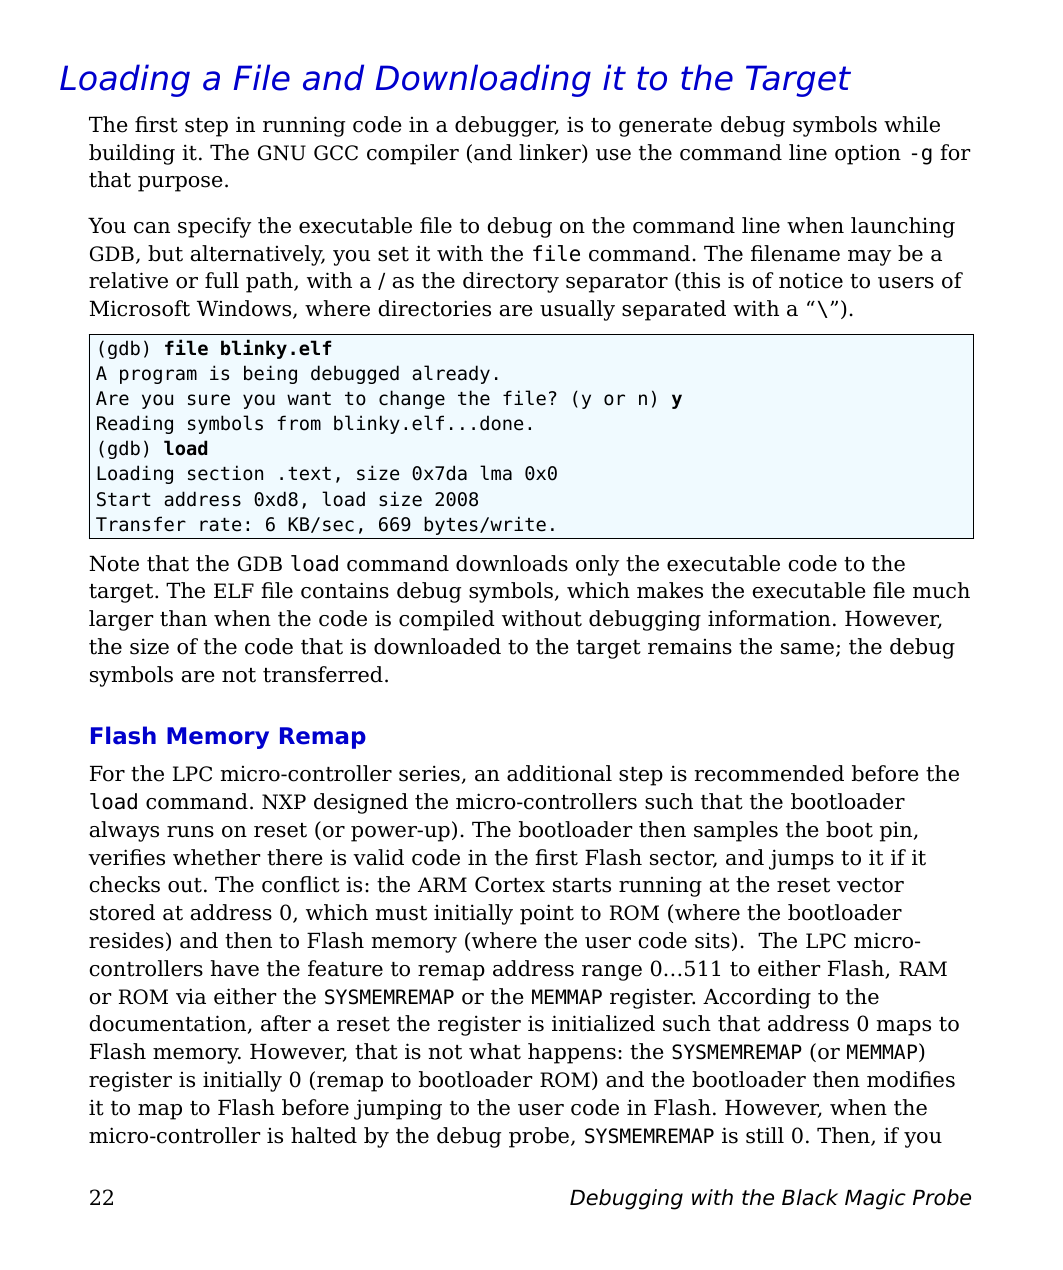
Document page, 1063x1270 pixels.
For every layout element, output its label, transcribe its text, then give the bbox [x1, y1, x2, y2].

text You can specify the executable file to debug on the command line when launching GDB, but alternatively, you set it with the file command. The filename may be a relative or full path, with a / as the directory separator (this is of notice to users of Microsoft Windows, where directories are usually separated with a “\”). [88, 214, 974, 322]
text Loading section .text, size 0x7da lma 0x0 [90, 459, 973, 484]
text Note that the GDB load command downloads only the executable code to the target. The ELF file contains debug symbols, which makes the executable file much larger than when the code is compiled without debugging information. However, the size of the code that is downloaded to the target remains the same; the debug symbols are not transferred. [88, 552, 974, 687]
text For the LPC micro-controller series, an additional step is recommended before the load command. NXP designed the micro-controllers such that the bootloader always runs on reset (or power-up). The bootloader then samples the boot pin, verifies whether there is valid code in the first Flash sector, and jumps to it if it checks out. The conflict is: the ARM Cortex starts running at the reset vector stored at address 0, which must initially point to ROM (where the bootloader resides) and then to Flash memory (where the user code sits). The LPC micro-controllers have the feature to remap address range 0…511 to either Flash, RAM or ROM via either the SYSMEMREMAP or the MEMMAP register. According to the documentation, after a reset the register is initialized such that address 0 maps to Flash memory. However, that is not what happens: the SYSMEMREMAP (or MEMMAP) register is initially 0 (remap to bootloader ROM) and the bootloader then modifies it to map to Flash before jumping to the user code in Flash. However, when the micro-controller is halted by the debug probe, SYSMEMREMAP is still 0. Then, if you [88, 762, 974, 1148]
text The first step in running code in a debugger, is to generate debug symbols while building it. The GNU GCC compiler (and linker) use the command line option -g for that purpose. [88, 113, 974, 193]
text Are you sure you want to change the file? (y or n) y [90, 384, 973, 409]
subtitle Flash Memory Remap [88, 723, 974, 750]
text Start address 0xd8, load size 2008 [90, 484, 973, 510]
subtitle Loading a File and Downloading it to the Target [59, 59, 974, 98]
text (gdb) load [90, 434, 973, 459]
text (gdb) file blinky.elf [90, 335, 973, 359]
text Transfer rate: 6 KB/sec, 669 bytes/write. [90, 510, 973, 538]
text Reading symbols from blinky.elf...done. [90, 409, 973, 434]
text A program is being debugged already. [90, 359, 973, 384]
